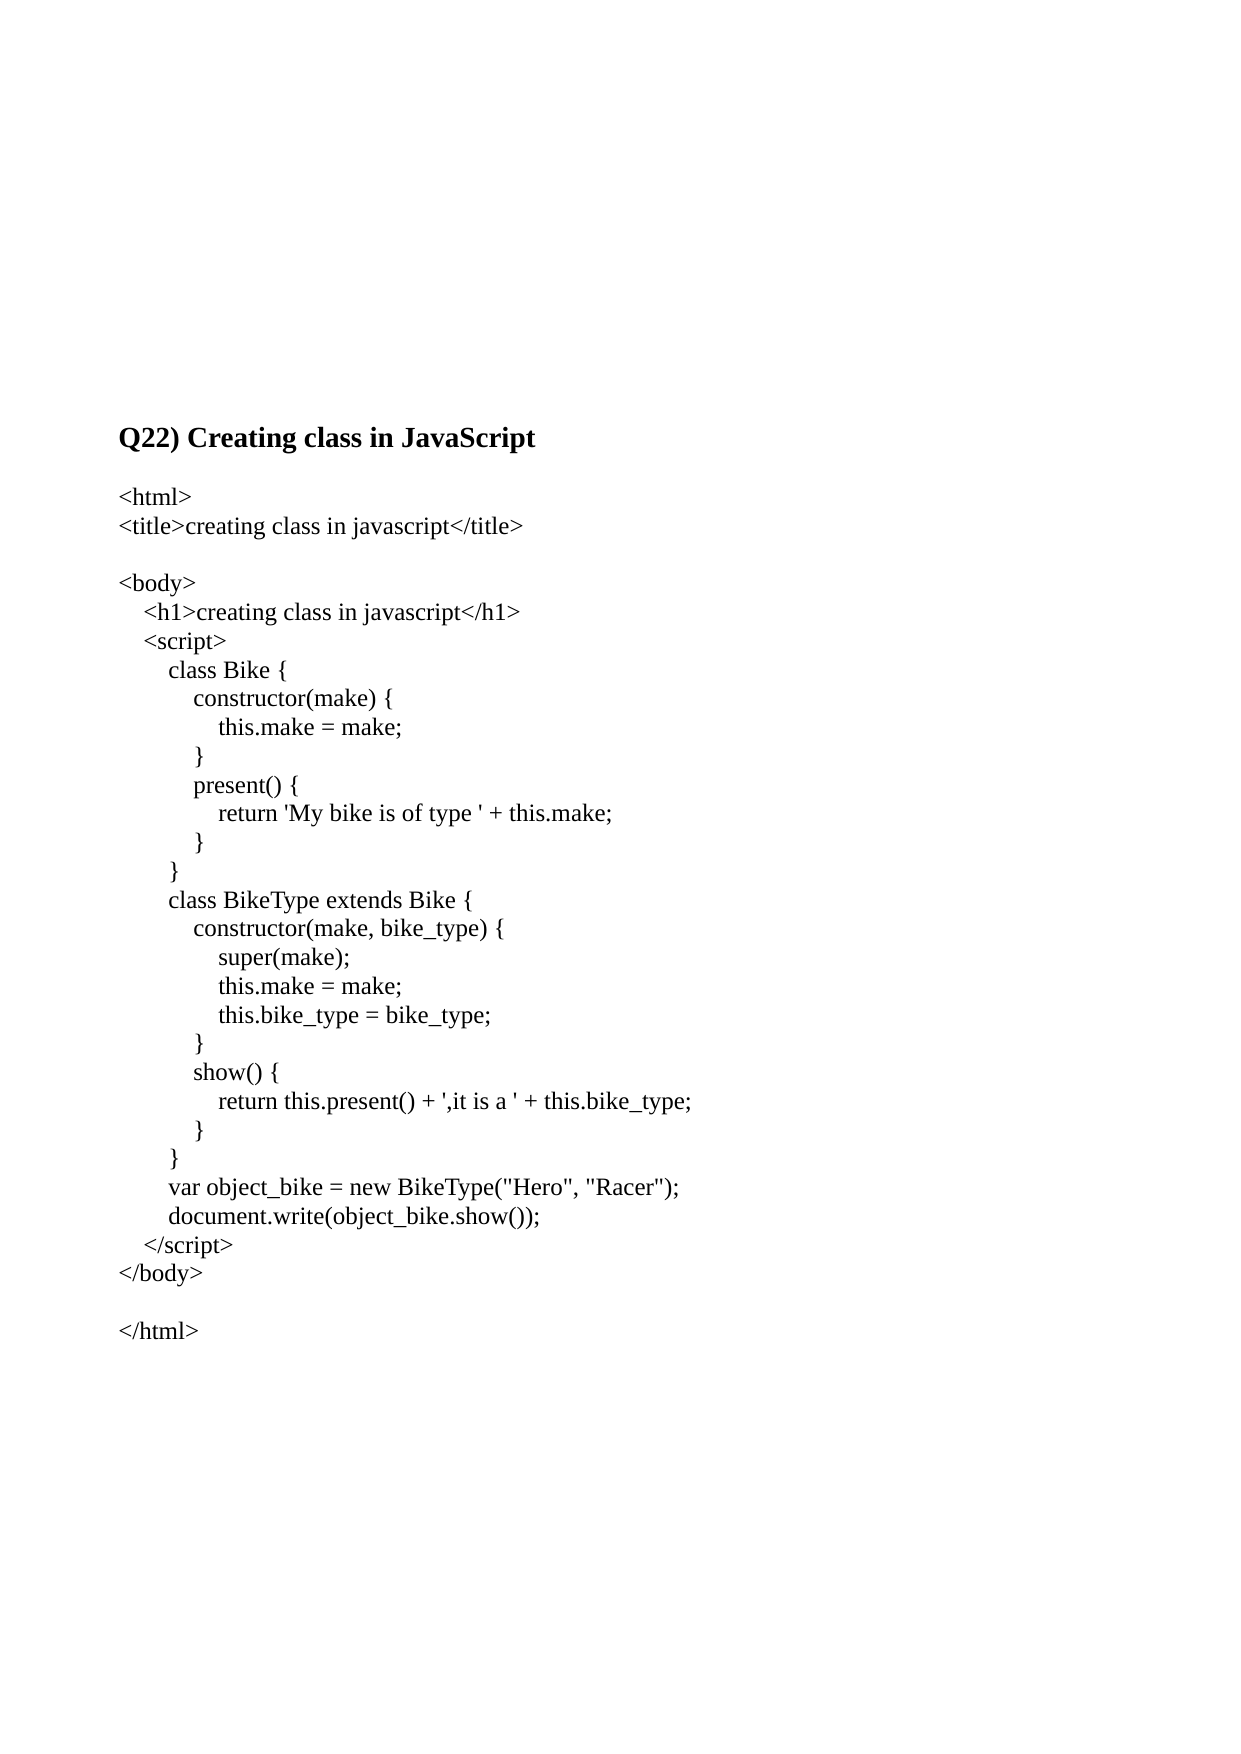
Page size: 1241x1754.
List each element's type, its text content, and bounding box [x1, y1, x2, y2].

text return this.present() + ',it is a ' + this.bike_type; [118, 1086, 1122, 1115]
text </html> [118, 1316, 1122, 1345]
text this.make = make; [118, 712, 1122, 741]
text document.write(object_bike.show()); [118, 1201, 1122, 1230]
text <html> [118, 482, 1122, 511]
text class BikeType extends Bike { [118, 885, 1122, 913]
text constructor(make, bike_type) { [118, 913, 1122, 942]
text var object_bike = new BikeType("Hero", "Racer"); [118, 1172, 1122, 1201]
text class Bike { [118, 655, 1122, 683]
text <body> [118, 568, 1122, 597]
text <script> [118, 626, 1122, 655]
text show() { [118, 1057, 1122, 1086]
text </script> [118, 1230, 1122, 1258]
text this.bike_type = bike_type; [118, 1000, 1122, 1028]
text super(make); [118, 942, 1122, 971]
text return 'My bike is of type ' + this.make; [118, 798, 1122, 827]
text } [118, 1143, 1122, 1172]
text } [118, 1028, 1122, 1057]
text </body> [118, 1258, 1122, 1287]
text } [118, 827, 1122, 856]
text } [118, 856, 1122, 885]
text } [118, 741, 1122, 770]
text constructor(make) { [118, 683, 1122, 712]
text Q22) Creating class in JavaScript [118, 420, 1122, 453]
text this.make = make; [118, 971, 1122, 1000]
text <h1>creating class in javascript</h1> [118, 597, 1122, 626]
text } [118, 1115, 1122, 1143]
text present() { [118, 770, 1122, 798]
text <title>creating class in javascript</title> [118, 511, 1122, 540]
